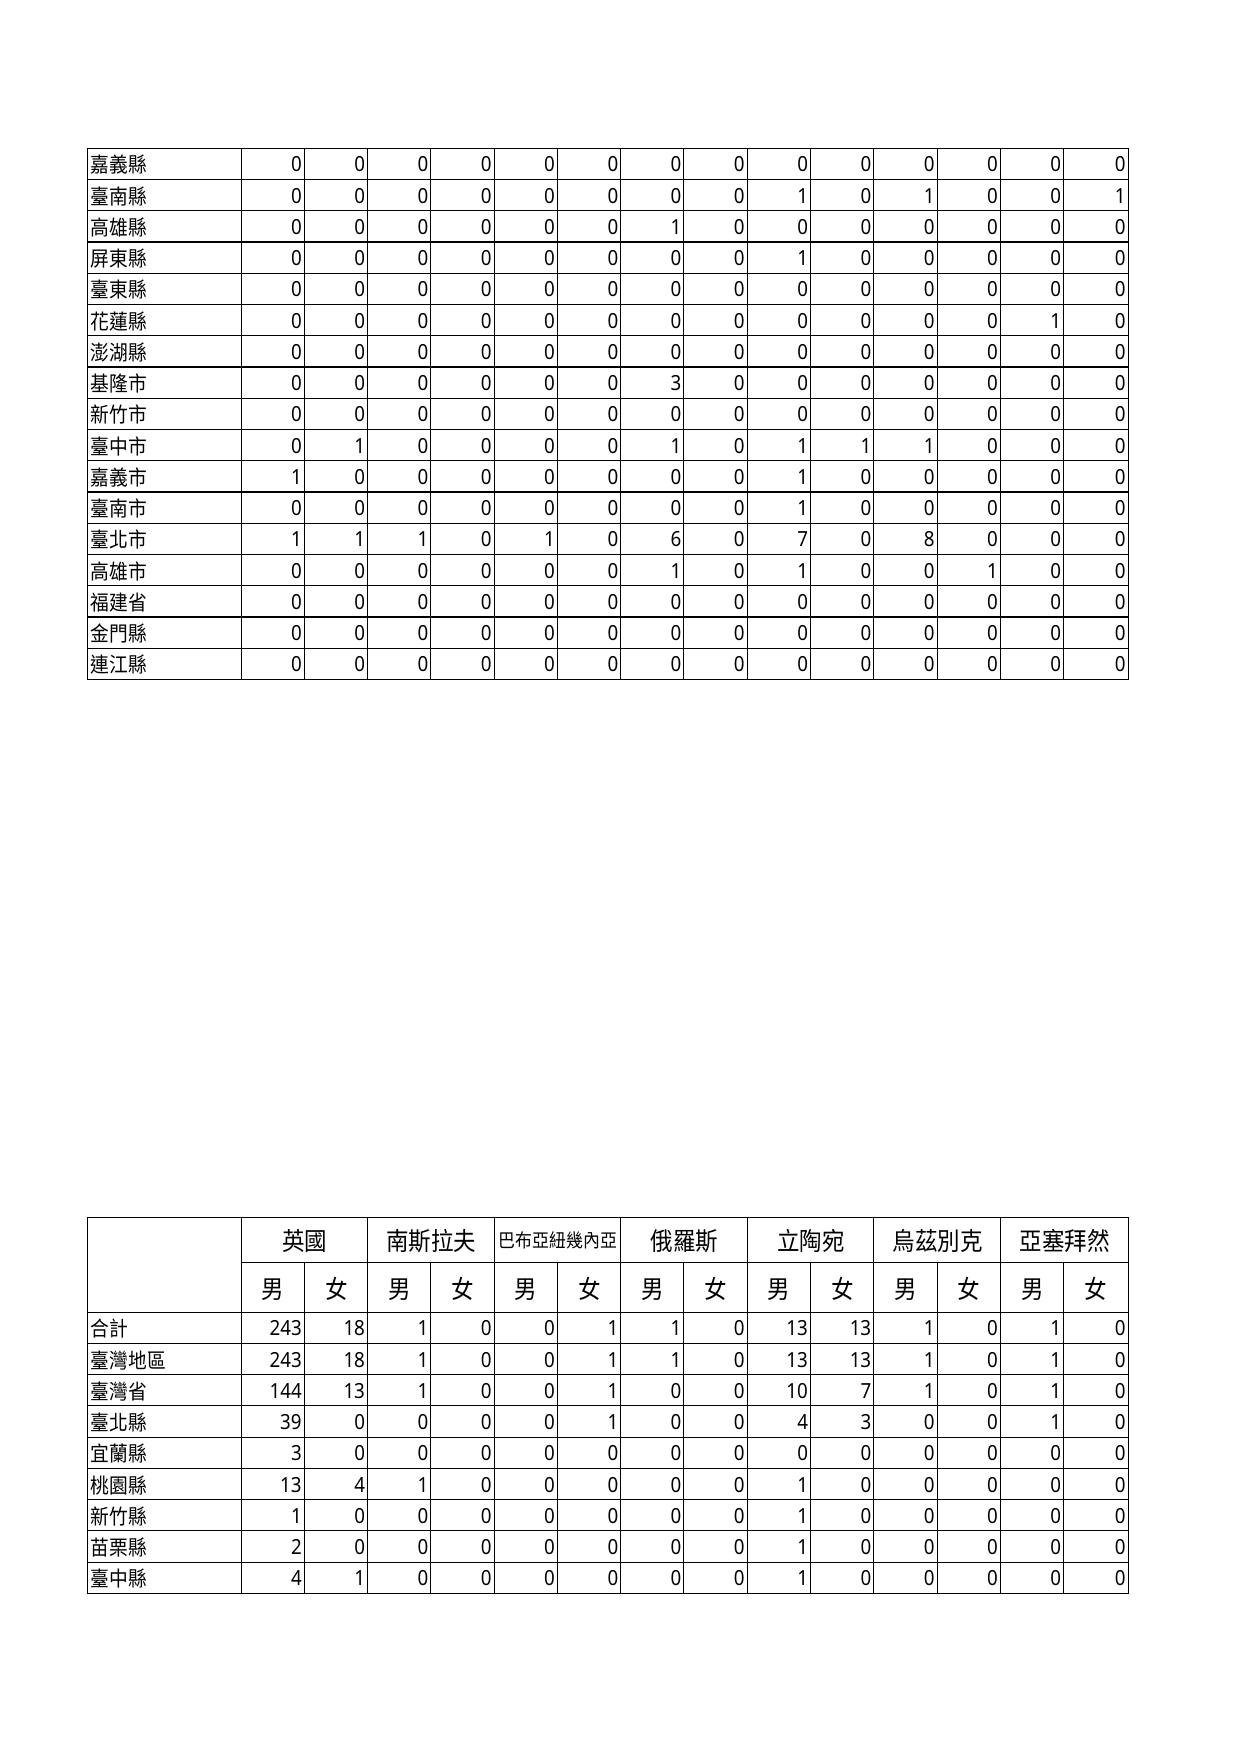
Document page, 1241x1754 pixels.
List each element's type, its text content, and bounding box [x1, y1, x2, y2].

table_cell 苗栗縣 [88, 1531, 241, 1562]
table_cell 0 [368, 274, 430, 304]
table_cell 男 [368, 1263, 430, 1312]
table_cell 0 [242, 211, 304, 241]
table_cell 0 [242, 243, 304, 273]
table_cell 0 [431, 461, 494, 491]
table_cell 0 [368, 305, 430, 335]
table_cell 0 [1001, 1563, 1063, 1593]
table_cell 1 [368, 1375, 430, 1405]
table_cell 0 [305, 649, 367, 679]
table_cell 0 [368, 649, 430, 679]
table_cell 0 [938, 1563, 1000, 1593]
table_cell 0 [938, 1406, 1000, 1437]
table_cell 0 [495, 1531, 557, 1562]
table_cell 3 [811, 1406, 873, 1437]
table_cell 0 [684, 1375, 747, 1405]
table_cell 基隆市 [88, 368, 241, 398]
table_cell 女 [811, 1263, 873, 1312]
table_cell 0 [938, 243, 1000, 273]
table_cell 0 [621, 461, 683, 491]
table_cell 0 [748, 149, 810, 179]
table_cell 1 [305, 1563, 367, 1593]
table_header 南斯拉夫 [368, 1218, 494, 1262]
table_cell 0 [1064, 555, 1128, 585]
table_cell 1 [1001, 1406, 1063, 1437]
table_cell 0 [938, 399, 1000, 429]
table_cell 0 [1064, 274, 1128, 304]
table_cell 1 [242, 524, 304, 554]
table_cell 高雄市 [88, 555, 241, 585]
table_cell 臺灣省 [88, 1375, 241, 1405]
table_cell 0 [558, 274, 620, 304]
table_cell 0 [811, 1438, 873, 1468]
table_cell 0 [811, 618, 873, 648]
table_cell 0 [811, 180, 873, 210]
table_cell 0 [938, 461, 1000, 491]
table_cell 0 [495, 1344, 557, 1374]
table_cell 0 [1064, 368, 1128, 398]
table_cell 0 [431, 586, 494, 616]
table_cell 嘉義市 [88, 461, 241, 491]
table_cell 0 [811, 336, 873, 366]
table_cell 0 [431, 649, 494, 679]
table_cell 0 [305, 1406, 367, 1437]
table_cell 0 [431, 430, 494, 460]
table_cell 0 [684, 618, 747, 648]
table_header 烏茲別克 [874, 1218, 1000, 1262]
table_cell 0 [684, 461, 747, 491]
table_cell 0 [242, 336, 304, 366]
table_cell 0 [874, 555, 937, 585]
table_cell 0 [431, 399, 494, 429]
table_cell 0 [811, 274, 873, 304]
table_cell 0 [874, 274, 937, 304]
table_cell 1 [748, 1531, 810, 1562]
table_cell 0 [305, 1438, 367, 1468]
table_cell 0 [242, 399, 304, 429]
table_cell 0 [684, 274, 747, 304]
table_cell 1 [748, 1563, 810, 1593]
table_cell 0 [1064, 461, 1128, 491]
table_cell 0 [621, 649, 683, 679]
table_cell 13 [811, 1344, 873, 1374]
table_cell 0 [1001, 493, 1063, 523]
table_cell 0 [1064, 1531, 1128, 1562]
table_cell 0 [431, 1500, 494, 1530]
table_cell 0 [621, 149, 683, 179]
table_cell 0 [874, 618, 937, 648]
table_cell 0 [495, 1469, 557, 1499]
table_cell 0 [684, 1563, 747, 1593]
table_cell 0 [431, 1531, 494, 1562]
table_cell 0 [1064, 399, 1128, 429]
table_cell 1 [1001, 1313, 1063, 1343]
table_cell 1 [368, 1469, 430, 1499]
table_header 俄羅斯 [621, 1218, 747, 1262]
table_cell 0 [431, 211, 494, 241]
table_cell 男 [242, 1263, 304, 1312]
table_cell 0 [684, 524, 747, 554]
table_cell 0 [811, 461, 873, 491]
table_cell 8 [874, 524, 937, 554]
table_cell 0 [938, 586, 1000, 616]
table_cell 0 [368, 1531, 430, 1562]
table_cell 0 [305, 555, 367, 585]
table_cell 0 [1001, 649, 1063, 679]
table_cell 0 [621, 586, 683, 616]
table_cell 0 [684, 180, 747, 210]
table_cell 0 [305, 305, 367, 335]
table_cell 0 [368, 1563, 430, 1593]
table_cell 13 [748, 1344, 810, 1374]
table_cell 花蓮縣 [88, 305, 241, 335]
table_cell 0 [1001, 1500, 1063, 1530]
table_cell 0 [621, 493, 683, 523]
table_cell 0 [431, 493, 494, 523]
table_cell 0 [938, 305, 1000, 335]
table_cell 宜蘭縣 [88, 1438, 241, 1468]
table_cell 0 [684, 649, 747, 679]
table_cell 0 [874, 211, 937, 241]
table_cell 0 [748, 649, 810, 679]
table_cell 0 [938, 274, 1000, 304]
table_cell 0 [558, 1469, 620, 1499]
table_cell 1 [748, 555, 810, 585]
table_cell 4 [305, 1469, 367, 1499]
table_cell 1 [874, 1344, 937, 1374]
table_cell 0 [621, 1563, 683, 1593]
table_cell 0 [1001, 1531, 1063, 1562]
table_cell 0 [431, 305, 494, 335]
table_cell 0 [495, 1406, 557, 1437]
table_cell 0 [684, 149, 747, 179]
table_cell 0 [684, 1344, 747, 1374]
table_cell 0 [368, 211, 430, 241]
table_cell 0 [1064, 1469, 1128, 1499]
table_cell 0 [431, 1375, 494, 1405]
table_cell 0 [558, 493, 620, 523]
table_cell 0 [1064, 618, 1128, 648]
table_cell 0 [368, 1500, 430, 1530]
table_cell 0 [242, 180, 304, 210]
table_cell 0 [938, 1531, 1000, 1562]
table_cell 0 [242, 649, 304, 679]
table_cell 0 [684, 399, 747, 429]
table_cell 1 [621, 211, 683, 241]
table_cell 1 [1001, 1375, 1063, 1405]
table_cell 桃園縣 [88, 1469, 241, 1499]
table_cell 0 [938, 149, 1000, 179]
table_cell 0 [811, 493, 873, 523]
table_cell 臺東縣 [88, 274, 241, 304]
table_cell 0 [368, 586, 430, 616]
table_cell 0 [431, 1406, 494, 1437]
table_cell 0 [621, 1406, 683, 1437]
table_cell 0 [1001, 368, 1063, 398]
table_cell 1 [748, 1500, 810, 1530]
table_cell 0 [938, 1344, 1000, 1374]
table_cell 0 [558, 555, 620, 585]
table_cell 臺南縣 [88, 180, 241, 210]
table_cell 0 [558, 1531, 620, 1562]
table_cell 0 [495, 149, 557, 179]
table_cell 0 [431, 1344, 494, 1374]
table_cell 0 [684, 243, 747, 273]
table_cell 1 [1001, 1344, 1063, 1374]
table_cell 0 [495, 399, 557, 429]
table_cell 243 [242, 1313, 304, 1343]
table_cell 新竹縣 [88, 1500, 241, 1530]
table_cell 0 [621, 305, 683, 335]
table_cell 0 [874, 305, 937, 335]
table_cell 0 [558, 368, 620, 398]
table_cell 0 [874, 243, 937, 273]
table_cell 0 [938, 493, 1000, 523]
table_cell 0 [558, 305, 620, 335]
table_cell 1 [748, 180, 810, 210]
table_cell 0 [1001, 149, 1063, 179]
table_cell 0 [874, 1406, 937, 1437]
table_cell 1 [811, 430, 873, 460]
table_cell 1 [874, 430, 937, 460]
table_cell 0 [811, 368, 873, 398]
table_cell 0 [748, 211, 810, 241]
table_cell 0 [431, 180, 494, 210]
table_cell 0 [874, 1438, 937, 1468]
table_cell 0 [938, 336, 1000, 366]
table_cell 0 [938, 618, 1000, 648]
table_cell 0 [874, 1500, 937, 1530]
table_cell 合計 [88, 1313, 241, 1343]
table_cell 0 [874, 336, 937, 366]
table_cell 0 [305, 149, 367, 179]
table_cell 0 [1064, 430, 1128, 460]
table_cell 0 [874, 368, 937, 398]
table_cell 0 [1064, 336, 1128, 366]
table_cell 0 [558, 1563, 620, 1593]
table_cell 0 [748, 399, 810, 429]
table_cell 女 [558, 1263, 620, 1312]
table_cell 男 [748, 1263, 810, 1312]
table_cell 0 [1001, 461, 1063, 491]
table_cell 0 [811, 1563, 873, 1593]
table_cell 0 [748, 1438, 810, 1468]
table_cell 0 [305, 399, 367, 429]
table_cell 0 [1001, 180, 1063, 210]
table_cell 0 [368, 555, 430, 585]
table_cell 0 [621, 1531, 683, 1562]
table_cell 0 [495, 180, 557, 210]
table_cell 0 [431, 274, 494, 304]
table_cell 0 [242, 618, 304, 648]
table_cell 1 [938, 555, 1000, 585]
table_cell 0 [874, 493, 937, 523]
table_cell 1 [874, 180, 937, 210]
table_cell 臺南市 [88, 493, 241, 523]
table_cell 0 [938, 1438, 1000, 1468]
table_cell 0 [1064, 1344, 1128, 1374]
table_cell 0 [874, 586, 937, 616]
table_cell 0 [621, 180, 683, 210]
table_cell 嘉義縣 [88, 149, 241, 179]
table_cell 0 [748, 618, 810, 648]
table_cell 144 [242, 1375, 304, 1405]
table_cell 0 [558, 649, 620, 679]
table_cell 0 [1001, 524, 1063, 554]
table_cell 0 [811, 649, 873, 679]
table_cell 0 [558, 243, 620, 273]
table_cell 0 [621, 618, 683, 648]
table_cell 13 [305, 1375, 367, 1405]
table_cell 0 [368, 243, 430, 273]
table_cell 0 [874, 1469, 937, 1499]
table_cell 4 [748, 1406, 810, 1437]
table_cell 0 [368, 430, 430, 460]
table_cell 0 [811, 524, 873, 554]
table_cell 高雄縣 [88, 211, 241, 241]
table_cell 0 [938, 1313, 1000, 1343]
table_cell 0 [1001, 1438, 1063, 1468]
table_cell 0 [431, 1438, 494, 1468]
table_cell 0 [431, 149, 494, 179]
table_cell 1 [748, 430, 810, 460]
table_cell 0 [938, 1500, 1000, 1530]
table_cell 0 [874, 149, 937, 179]
table_cell 0 [1001, 399, 1063, 429]
table_cell 1 [748, 461, 810, 491]
table_cell 0 [558, 430, 620, 460]
table_cell 0 [305, 1531, 367, 1562]
table_cell 0 [684, 586, 747, 616]
table_cell 0 [242, 493, 304, 523]
table_cell 0 [558, 586, 620, 616]
table_cell 1 [558, 1313, 620, 1343]
table_header 立陶宛 [748, 1218, 873, 1262]
table_cell 0 [621, 243, 683, 273]
table_cell 0 [431, 336, 494, 366]
table_cell 1 [621, 1344, 683, 1374]
table_cell 0 [684, 430, 747, 460]
table_header 亞塞拜然 [1001, 1218, 1128, 1262]
table_cell 0 [684, 1531, 747, 1562]
table_cell 0 [431, 1563, 494, 1593]
table_cell 0 [1064, 305, 1128, 335]
table_cell 1 [748, 493, 810, 523]
table_cell 0 [368, 618, 430, 648]
table_cell 1 [748, 1469, 810, 1499]
table_cell 臺北市 [88, 524, 241, 554]
table_cell 7 [811, 1375, 873, 1405]
table_cell 39 [242, 1406, 304, 1437]
table_cell 0 [621, 1375, 683, 1405]
table_cell 0 [558, 180, 620, 210]
table_cell 女 [938, 1263, 1000, 1312]
table_cell 13 [242, 1469, 304, 1499]
table_cell 0 [1064, 1438, 1128, 1468]
table_cell 屏東縣 [88, 243, 241, 273]
table_cell 0 [242, 430, 304, 460]
table_cell 0 [811, 1469, 873, 1499]
table_cell 0 [495, 618, 557, 648]
table_cell 0 [558, 149, 620, 179]
table_cell 1 [621, 1313, 683, 1343]
table_cell 0 [431, 524, 494, 554]
table_cell 0 [1064, 211, 1128, 241]
table_cell 0 [431, 1313, 494, 1343]
table_cell 1 [874, 1313, 937, 1343]
table_cell 1 [748, 243, 810, 273]
table_cell 0 [811, 1500, 873, 1530]
table_cell 0 [495, 368, 557, 398]
table_cell 0 [495, 243, 557, 273]
table_cell 0 [495, 305, 557, 335]
table_cell 18 [305, 1344, 367, 1374]
table_cell 0 [684, 1469, 747, 1499]
table_cell 金門縣 [88, 618, 241, 648]
table_cell 0 [684, 211, 747, 241]
table_cell 0 [368, 368, 430, 398]
table_cell 1 [242, 1500, 304, 1530]
table_cell 0 [1064, 1563, 1128, 1593]
table_cell 0 [684, 1313, 747, 1343]
table_cell 0 [242, 368, 304, 398]
table_cell 0 [368, 461, 430, 491]
table_cell 1 [495, 524, 557, 554]
table_cell 0 [495, 211, 557, 241]
table_cell 新竹市 [88, 399, 241, 429]
table_cell 0 [431, 243, 494, 273]
table_cell 男 [621, 1263, 683, 1312]
table_cell 臺中市 [88, 430, 241, 460]
table_cell 0 [1064, 493, 1128, 523]
table_cell 女 [431, 1263, 494, 1312]
table_cell 0 [558, 336, 620, 366]
table_cell 連江縣 [88, 649, 241, 679]
table_cell 0 [1064, 524, 1128, 554]
table_cell 0 [1064, 1500, 1128, 1530]
table_cell 0 [1001, 1469, 1063, 1499]
table_cell 0 [368, 1406, 430, 1437]
table_cell 0 [748, 305, 810, 335]
table_cell 0 [431, 368, 494, 398]
table_cell 0 [811, 586, 873, 616]
table_cell 0 [495, 586, 557, 616]
table_cell 0 [684, 336, 747, 366]
table_cell 1 [368, 1344, 430, 1374]
table_cell 男 [1001, 1263, 1063, 1312]
table_cell 0 [495, 1375, 557, 1405]
table_cell 0 [1064, 149, 1128, 179]
table_cell 0 [242, 274, 304, 304]
table_cell 0 [1064, 243, 1128, 273]
table_cell 0 [305, 336, 367, 366]
table_cell 0 [1001, 618, 1063, 648]
table_cell 3 [242, 1438, 304, 1468]
table_cell 1 [305, 430, 367, 460]
table_cell 18 [305, 1313, 367, 1343]
table_cell 0 [558, 461, 620, 491]
table_cell 243 [242, 1344, 304, 1374]
table_cell 0 [495, 493, 557, 523]
table_cell 1 [621, 430, 683, 460]
table_cell 1 [558, 1344, 620, 1374]
table_cell 臺中縣 [88, 1563, 241, 1593]
table_cell 4 [242, 1563, 304, 1593]
table_cell 0 [558, 1500, 620, 1530]
table_cell 0 [368, 1438, 430, 1468]
table_cell 0 [621, 1438, 683, 1468]
table_cell 0 [1001, 243, 1063, 273]
table_cell 0 [305, 274, 367, 304]
table_cell 0 [305, 368, 367, 398]
table_cell 0 [748, 274, 810, 304]
table_cell 0 [684, 555, 747, 585]
table_cell 0 [938, 1375, 1000, 1405]
table_cell 2 [242, 1531, 304, 1562]
table_cell 女 [684, 1263, 747, 1312]
table_cell 0 [495, 1500, 557, 1530]
table_cell 0 [811, 1531, 873, 1562]
table_cell 1 [558, 1375, 620, 1405]
table_cell 0 [305, 586, 367, 616]
table_cell 0 [874, 649, 937, 679]
table_cell 1 [305, 524, 367, 554]
table_cell 0 [242, 305, 304, 335]
table_cell 1 [1001, 305, 1063, 335]
table_cell 0 [1064, 1375, 1128, 1405]
table_cell 0 [874, 1531, 937, 1562]
table_cell 1 [874, 1375, 937, 1405]
table_cell 福建省 [88, 586, 241, 616]
table_cell 13 [748, 1313, 810, 1343]
table_cell 0 [1064, 586, 1128, 616]
table_cell 0 [938, 1469, 1000, 1499]
table_cell 0 [495, 430, 557, 460]
table_cell 0 [748, 336, 810, 366]
table_header 巴布亞紐幾內亞 [495, 1218, 620, 1262]
table_cell 0 [874, 461, 937, 491]
table_cell 0 [684, 493, 747, 523]
table_cell 0 [938, 368, 1000, 398]
table_cell 1 [368, 1313, 430, 1343]
table_cell 0 [621, 274, 683, 304]
table_cell 0 [1001, 430, 1063, 460]
table_cell 7 [748, 524, 810, 554]
table_cell 1 [1064, 180, 1128, 210]
table_cell 0 [1001, 586, 1063, 616]
table_cell 0 [368, 180, 430, 210]
table_cell 0 [305, 180, 367, 210]
table_cell 0 [242, 149, 304, 179]
table_cell 0 [874, 1563, 937, 1593]
table_cell 0 [1064, 1406, 1128, 1437]
table_cell 0 [495, 1313, 557, 1343]
table_cell 0 [495, 461, 557, 491]
table_cell 0 [938, 211, 1000, 241]
table_cell 1 [368, 524, 430, 554]
table_cell 女 [305, 1263, 367, 1312]
table_cell 0 [811, 149, 873, 179]
table_cell 0 [558, 399, 620, 429]
table_cell 0 [242, 586, 304, 616]
table_cell 0 [305, 461, 367, 491]
table_cell 0 [1001, 211, 1063, 241]
table_cell 13 [811, 1313, 873, 1343]
table_cell 0 [431, 618, 494, 648]
table_cell 0 [938, 180, 1000, 210]
table_cell 0 [1001, 274, 1063, 304]
table_cell 0 [368, 399, 430, 429]
table_cell 0 [621, 1500, 683, 1530]
table_cell 0 [368, 336, 430, 366]
table_cell 3 [621, 368, 683, 398]
table_cell 0 [1064, 649, 1128, 679]
table_cell 0 [938, 524, 1000, 554]
table_cell 0 [495, 1438, 557, 1468]
table_cell 0 [558, 524, 620, 554]
table_cell 0 [1064, 1313, 1128, 1343]
table_cell 1 [242, 461, 304, 491]
table_cell 男 [495, 1263, 557, 1312]
table_cell 0 [621, 399, 683, 429]
table_cell 0 [495, 274, 557, 304]
table_cell 0 [621, 336, 683, 366]
table_cell 臺北縣 [88, 1406, 241, 1437]
table_cell 0 [684, 1500, 747, 1530]
table_cell 0 [811, 555, 873, 585]
table_cell 0 [621, 1469, 683, 1499]
table_cell 0 [558, 211, 620, 241]
table_cell 0 [431, 555, 494, 585]
table_cell 1 [621, 555, 683, 585]
table_cell 10 [748, 1375, 810, 1405]
table_cell 0 [495, 336, 557, 366]
table_cell 0 [242, 555, 304, 585]
table_cell 0 [558, 618, 620, 648]
table_cell 0 [938, 430, 1000, 460]
table_cell 0 [748, 586, 810, 616]
table_cell 0 [495, 649, 557, 679]
table_cell 0 [305, 1500, 367, 1530]
table_header [88, 1218, 241, 1312]
table_cell 0 [684, 1438, 747, 1468]
table_cell 6 [621, 524, 683, 554]
table_cell 女 [1064, 1263, 1128, 1312]
table_cell 0 [305, 211, 367, 241]
table_cell 0 [305, 243, 367, 273]
table_cell 0 [305, 618, 367, 648]
table_header 英國 [242, 1218, 367, 1262]
table_cell 0 [1001, 555, 1063, 585]
table_cell 0 [811, 305, 873, 335]
table_cell 1 [558, 1406, 620, 1437]
table_cell 0 [811, 243, 873, 273]
table_cell 0 [368, 149, 430, 179]
table_cell 0 [305, 493, 367, 523]
table_cell 0 [1001, 336, 1063, 366]
table_cell 0 [558, 1438, 620, 1468]
table_cell 0 [684, 1406, 747, 1437]
table_cell 澎湖縣 [88, 336, 241, 366]
table_cell 0 [938, 649, 1000, 679]
table_cell 0 [748, 368, 810, 398]
table_cell 男 [874, 1263, 937, 1312]
table_cell 臺灣地區 [88, 1344, 241, 1374]
table_cell 0 [431, 1469, 494, 1499]
table_cell 0 [495, 1563, 557, 1593]
table_cell 0 [811, 211, 873, 241]
table_cell 0 [495, 555, 557, 585]
table_cell 0 [811, 399, 873, 429]
table_cell 0 [874, 399, 937, 429]
table_cell 0 [684, 305, 747, 335]
table_cell 0 [684, 368, 747, 398]
table_cell 0 [368, 493, 430, 523]
